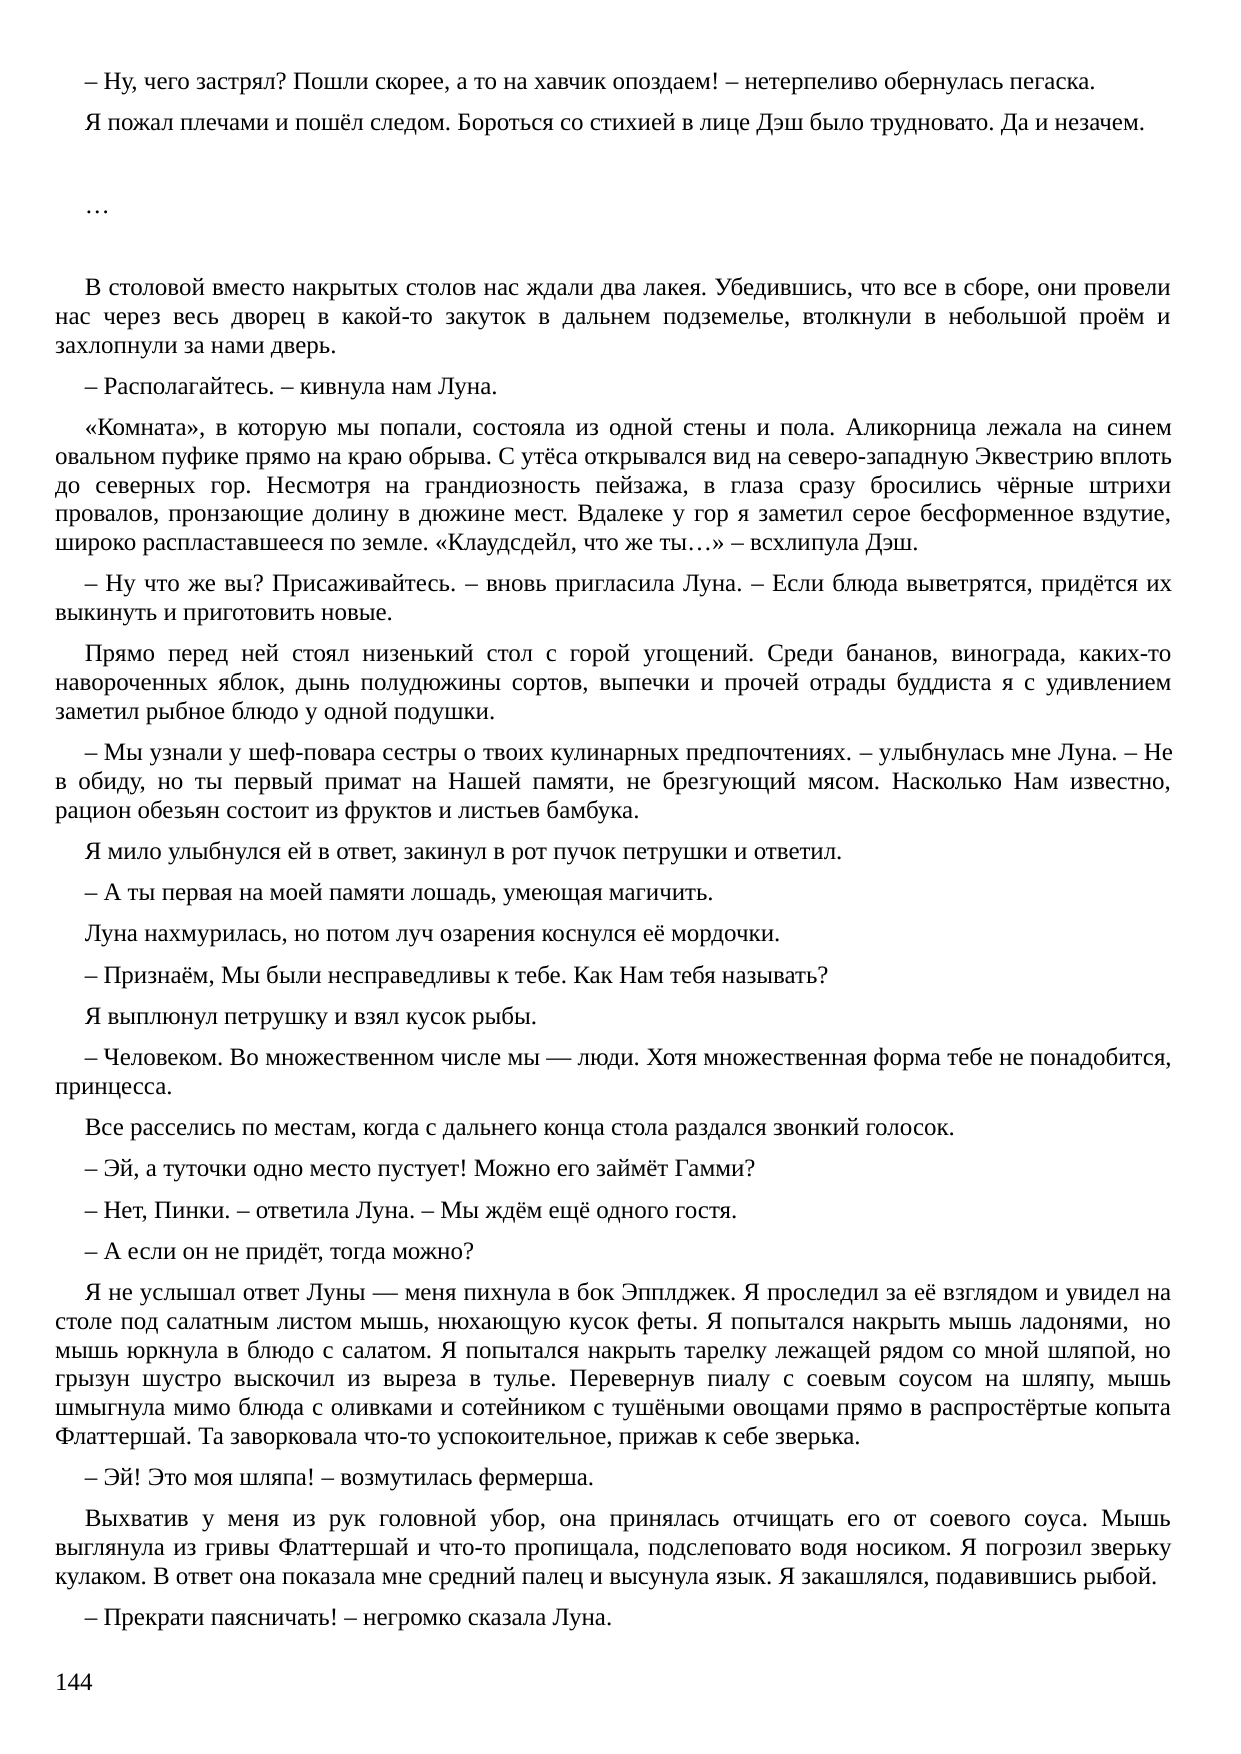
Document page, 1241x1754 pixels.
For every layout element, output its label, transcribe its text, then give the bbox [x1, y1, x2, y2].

text – Эй! Это моя шляпа! – возмутилась фермерша. [55, 1462, 1173, 1491]
text – Прекрати паясничать! – негромко сказала Луна. [55, 1602, 1173, 1631]
text Я пожал плечами и пошёл следом. Бороться со стихией в лице Дэш было трудновато. Да и незачем. [55, 107, 1173, 136]
text Все расселись по местам, когда с дальнего конца стола раздался звонкий голосок. [55, 1112, 1173, 1141]
text Я мило улыбнулся ей в ответ, закинул в рот пучок петрушки и ответил. [55, 836, 1173, 865]
text … [55, 190, 1173, 218]
text – Мы узнали у шеф-повара сестры о твоих кулинарных предпочтениях. – улыбнулась мне Луна. – Не в обиду, но ты первый примат на Нашей памяти, не брезгующий мясом. Насколько Нам известно, рацион обезьян состоит из фруктов и листьев бамбука. [55, 737, 1173, 823]
text – Признаём, Мы были несправедливы к тебе. Как Нам тебя называть? [55, 960, 1173, 988]
text «Комната», в которую мы попали, состояла из одной стены и пола. Аликорница лежала на синем овальном пуфике прямо на краю обрыва. С утёса открывался вид на северо-западную Эквестрию вплоть до северных гор. Несмотря на грандиозность пейзажа, в глаза сразу бросились чёрные штрихи провалов, пронзающие долину в дюжине мест. Вдалеке у гор я заметил серое бесформенное вздутие, широко распластавшееся по земле. «Клаудсдейл, что же ты…» – всхлипула Дэш. [55, 412, 1173, 556]
text Я выплюнул петрушку и взял кусок рыбы. [55, 1001, 1173, 1030]
text Луна нахмурилась, но потом луч озарения коснулся её мордочки. [55, 918, 1173, 947]
text Выхватив у меня из рук головной убор, она принялась отчищать его от соевого соуса. Мышь выглянула из гривы Флаттершай и что-то пропищала, подслеповато водя носиком. Я погрозил зверьку кулаком. В ответ она показала мне средний палец и высунула язык. Я закашлялся, подавившись рыбой. [55, 1503, 1173, 1590]
text – Ну, чего застрял? Пошли скорее, а то на хавчик опоздаем! – нетерпеливо обернулась пегаска. [55, 66, 1173, 95]
text – Человеком. Во множественном числе мы — люди. Хотя множественная форма тебе не понадобится, принцесса. [55, 1042, 1173, 1100]
text В столовой вместо накрытых столов нас ждали два лакея. Убедившись, что все в сборе, они провели нас через весь дворец в какой-то закуток в дальнем подземелье, втолкнули в небольшой проём и захлопнули за нами дверь. [55, 272, 1173, 358]
text – Ну что же вы? Присаживайтесь. – вновь пригласила Луна. – Если блюда выветрятся, придётся их выкинуть и приготовить новые. [55, 568, 1173, 626]
text – А ты первая на моей памяти лошадь, умеющая магичить. [55, 877, 1173, 906]
text Я не услышал ответ Луны — меня пихнула в бок Эпплджек. Я проследил за её взглядом и увидел на столе под салатным листом мышь, нюхающую кусок феты. Я попытался накрыть мышь ладонями, но мышь юркнула в блюдо с салатом. Я попытался накрыть тарелку лежащей рядом со мной шляпой, но грызун шустро выскочил из выреза в тулье. Перевернув пиалу с соевым соусом на шляпу, мышь шмыгнула мимо блюда с оливками и сотейником с тушёными овощами прямо в распростёртые копыта Флаттершай. Та заворковала что-то успокоительное, прижав к себе зверька. [55, 1277, 1173, 1450]
text – Располагайтесь. – кивнула нам Луна. [55, 371, 1173, 400]
text – А если он не придёт, тогда можно? [55, 1236, 1173, 1265]
text Прямо перед ней стоял низенький стол с горой угощений. Среди бананов, винограда, каких-то навороченных яблок, дынь полудюжины сортов, выпечки и прочей отрады буддиста я с удивлением заметил рыбное блюдо у одной подушки. [55, 638, 1173, 725]
text – Эй, а туточки одно место пустует! Можно его займёт Гамми? [55, 1153, 1173, 1182]
text – Нет, Пинки. – ответила Луна. – Мы ждём ещё одного гостя. [55, 1195, 1173, 1223]
